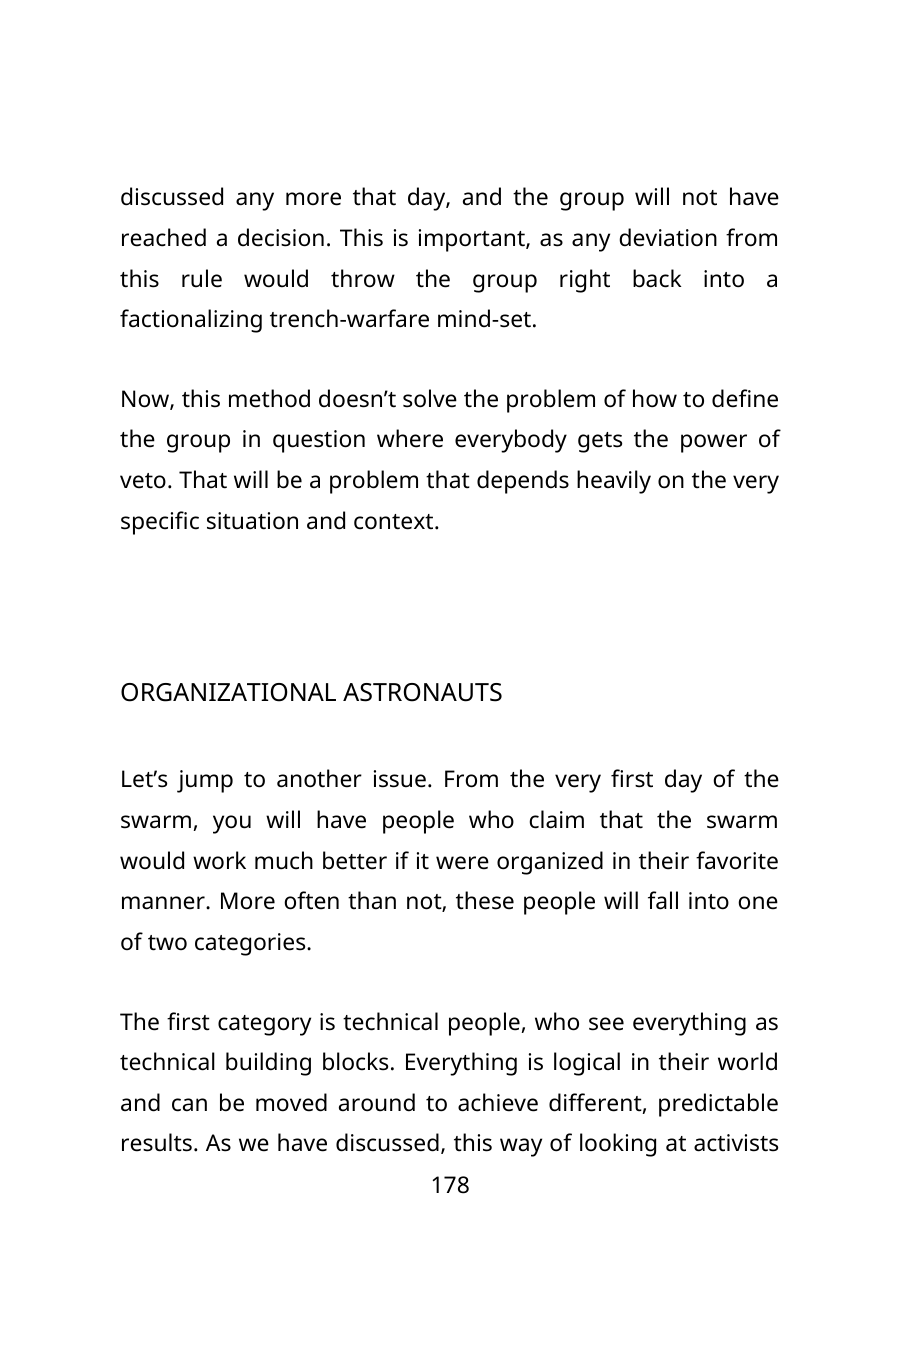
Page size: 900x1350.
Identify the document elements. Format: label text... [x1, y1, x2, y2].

text discussed any more that day, and the group will not have reached a decision. This is important, as any deviation from this rule would throw the group right back into a factionalizing trench-warfare mind-set. [120, 181, 780, 334]
text Now, this method doesn’t solve the problem of how to define the group in question where everybody gets the power of veto. That will be a problem that depends heavily on the very specific situation and context. [120, 383, 780, 536]
text The first category is technical people, who see everything as technical building blocks. Everything is logical in their world and can be moved around to achieve different, predictable results. As we have discussed, this way of looking at activists [120, 1006, 780, 1159]
text Let’s jump to another issue. From the very first day of the swarm, you will have people who claim that the swarm would work much better if it were organized in their favorite manner. More often than not, these people will fall into one of two categories. [120, 763, 780, 957]
text Organizational astronauts [120, 674, 780, 708]
